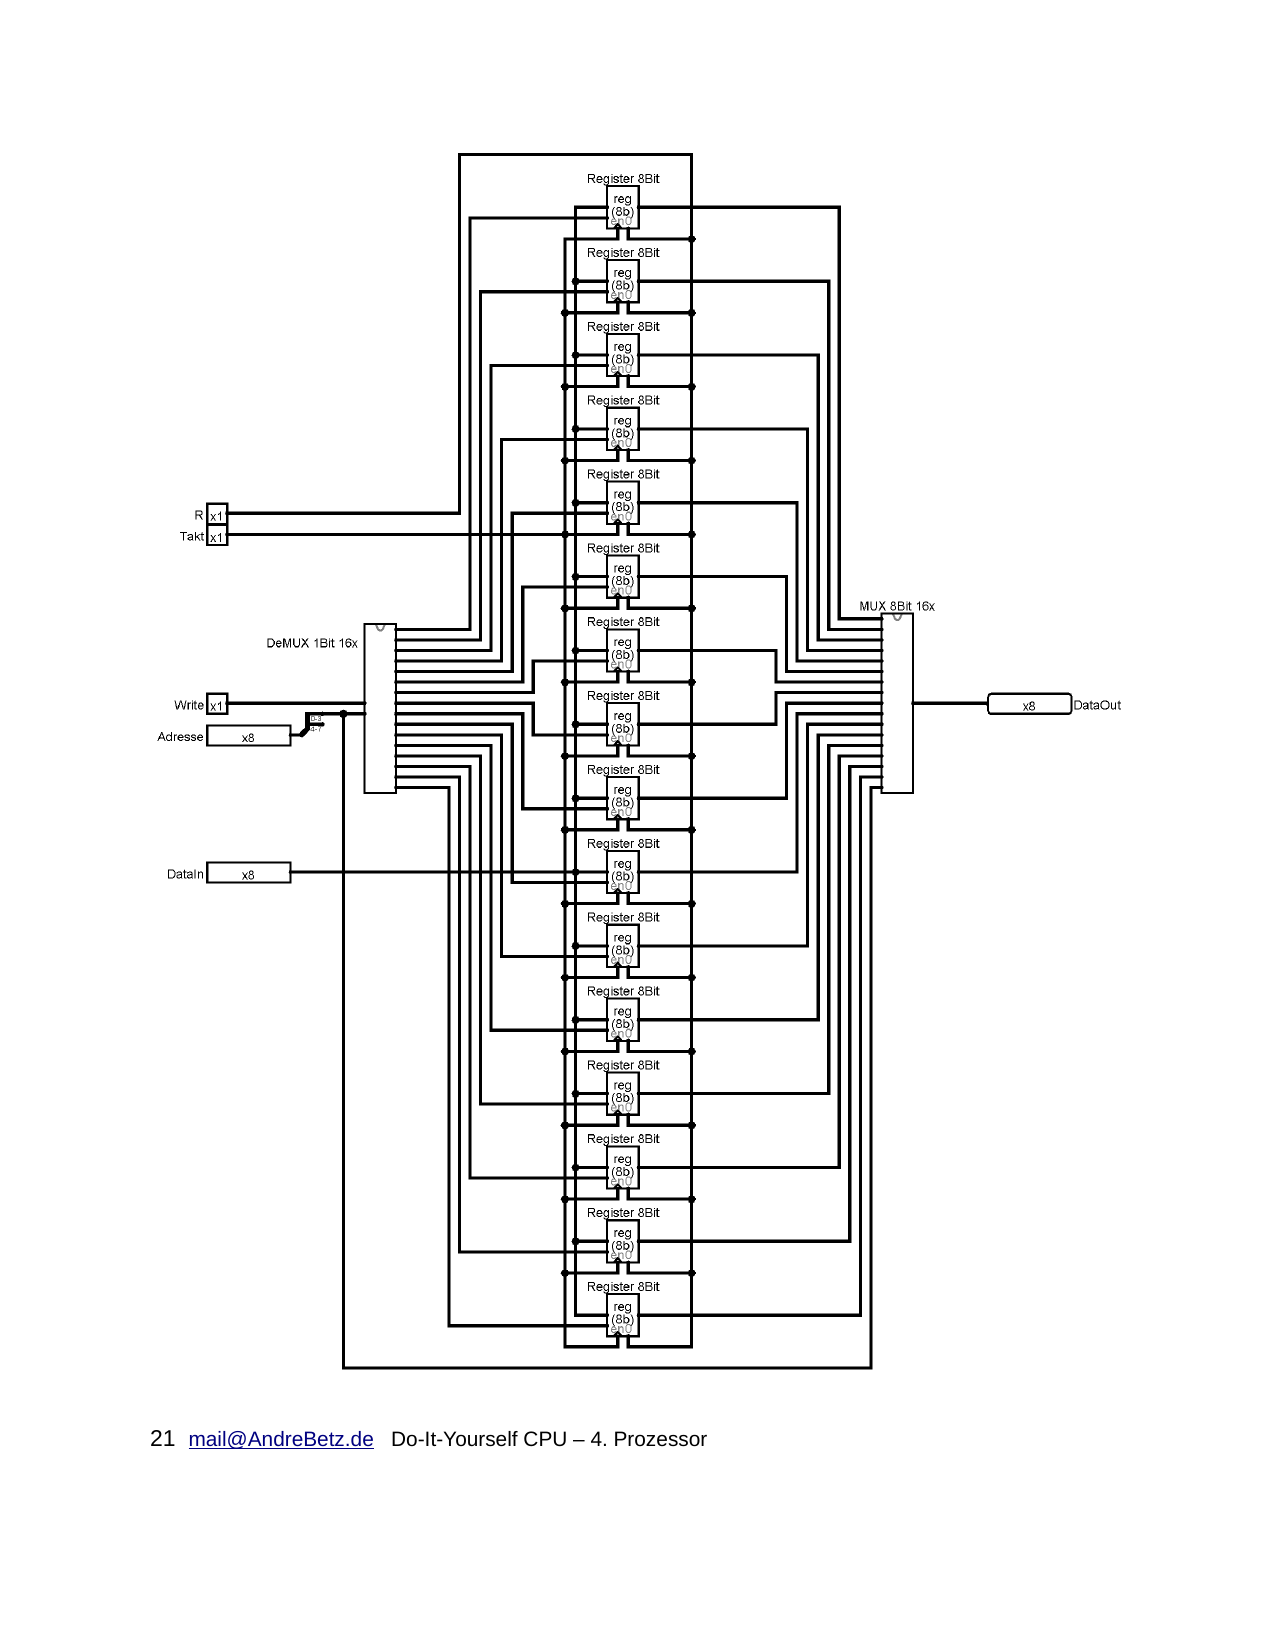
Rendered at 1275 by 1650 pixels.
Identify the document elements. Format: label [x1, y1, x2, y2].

picture [150, 150, 1125, 1374]
